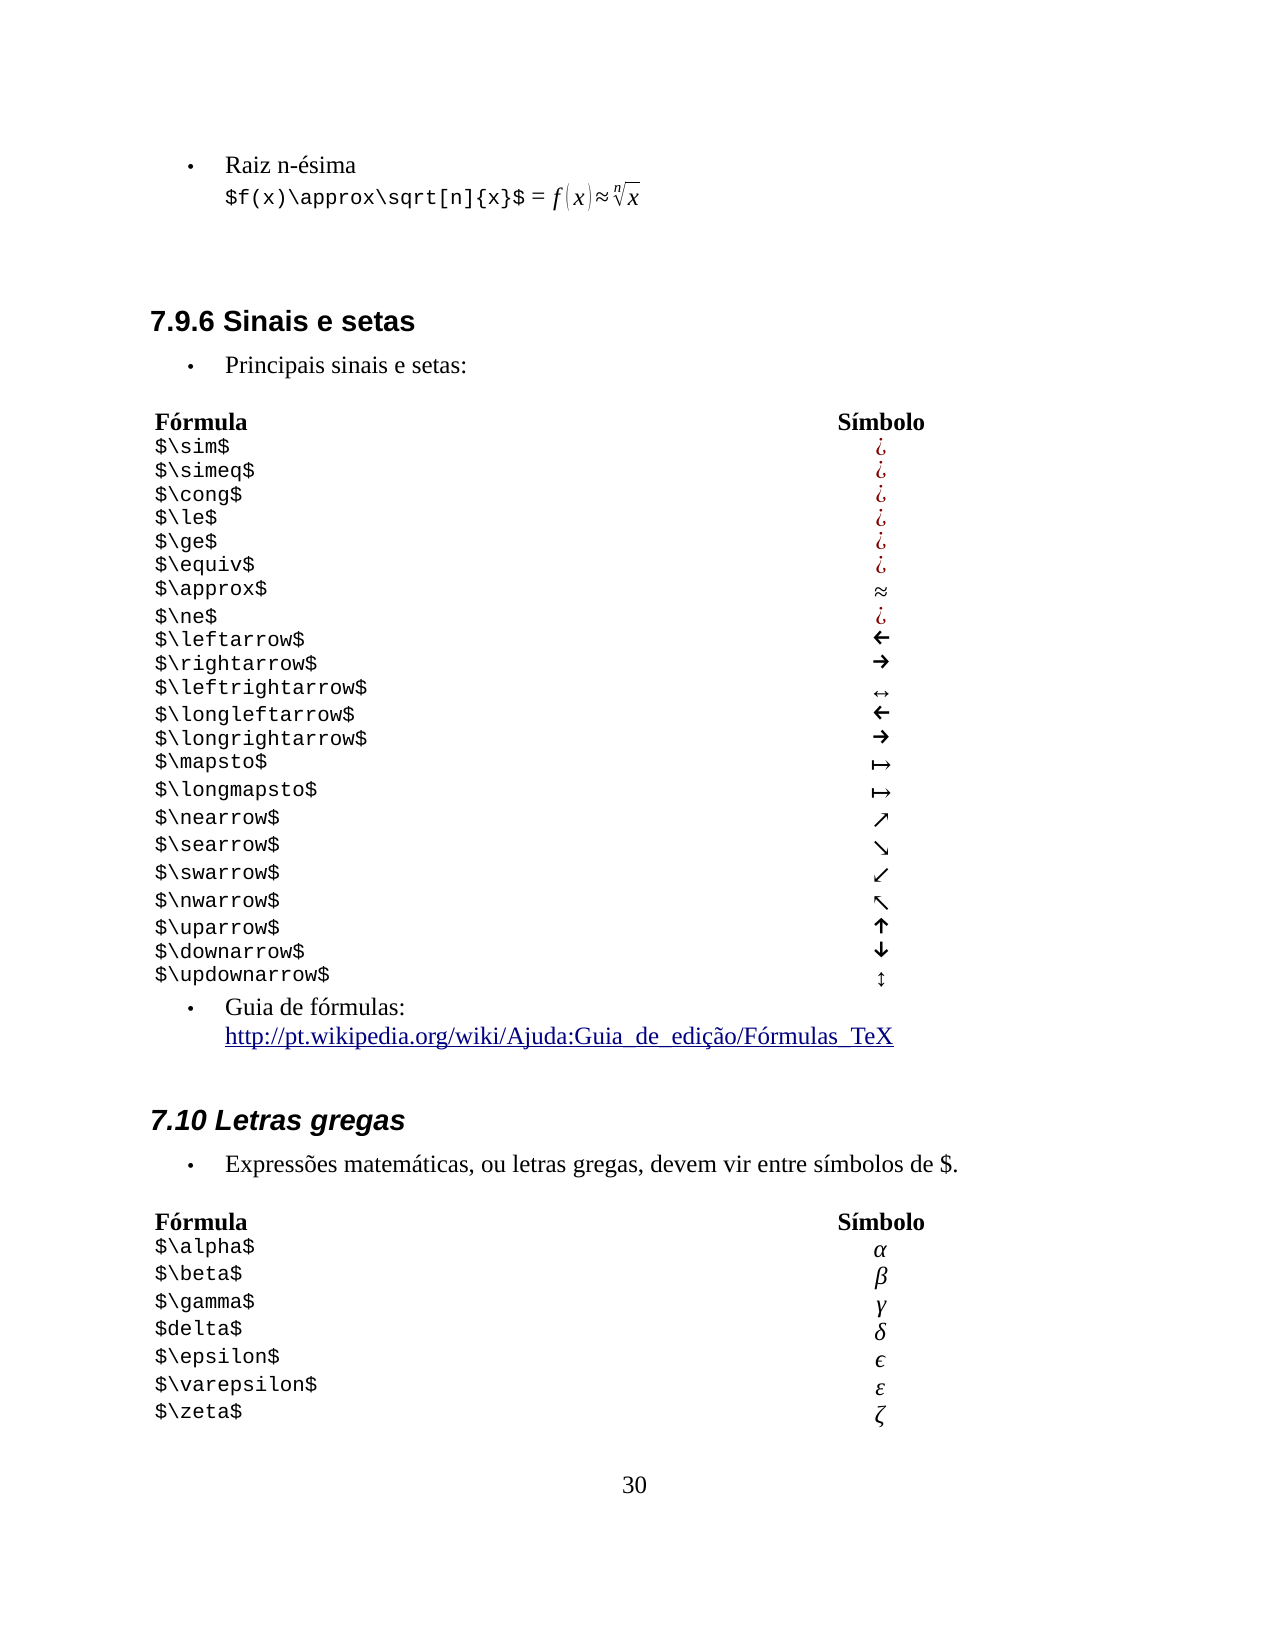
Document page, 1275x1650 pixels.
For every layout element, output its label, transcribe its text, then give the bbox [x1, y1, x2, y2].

table_cell $delta$ [150, 1319, 637, 1346]
table_cell $\leftarrow$ [150, 629, 637, 653]
list Principais sinais e setas: [187, 350, 1125, 407]
subtitle 7.10 Letras gregas [150, 1103, 1125, 1137]
table_cell $\searrow$ [150, 834, 637, 862]
table_cell [638, 704, 1125, 728]
table_cell $\approx$ [150, 578, 637, 606]
table_cell [638, 555, 1125, 578]
list Raiz n-ésima $f(x)\approx\sqrt[n]{x}$ = [187, 150, 1125, 241]
table_cell $\nearrow$ [150, 807, 637, 834]
table_cell $\alpha$ [150, 1236, 637, 1263]
table_cell [638, 629, 1125, 653]
table_cell $\mapsto$ [150, 752, 637, 779]
table_cell [638, 779, 1125, 807]
table_cell [638, 890, 1125, 917]
table_cell [638, 728, 1125, 752]
table_cell $\updownarrow$ [150, 965, 637, 992]
table_cell [638, 653, 1125, 677]
table_cell [638, 606, 1125, 629]
table_cell [638, 752, 1125, 779]
table_cell $\epsilon$ [150, 1346, 637, 1374]
table_cell [638, 460, 1125, 483]
table_cell $\equiv$ [150, 555, 637, 578]
table_cell [638, 1319, 1125, 1346]
table_cell $\varepsilon$ [150, 1374, 637, 1401]
table_cell $\longmapsto$ [150, 779, 637, 807]
table_cell $\ne$ [150, 606, 637, 629]
table_cell $\ge$ [150, 531, 637, 554]
table_cell $\beta$ [150, 1263, 637, 1291]
table_cell [638, 484, 1125, 507]
table_header Fórmula [150, 408, 637, 436]
list Expressões matemáticas, ou letras gregas, devem vir entre símbolos de $. [187, 1149, 1125, 1207]
table_cell $\le$ [150, 507, 637, 531]
table_cell $\cong$ [150, 484, 637, 507]
table_cell [638, 531, 1125, 554]
table_cell [638, 917, 1125, 941]
table_header Símbolo [638, 1207, 1125, 1236]
table_header Fórmula [150, 1207, 637, 1236]
table_cell [638, 1374, 1125, 1401]
table_cell $\downarrow$ [150, 941, 637, 964]
table_cell [638, 1401, 1125, 1429]
table_cell [638, 1236, 1125, 1263]
table_cell [638, 1263, 1125, 1291]
table_cell [638, 834, 1125, 862]
subtitle 7.9.6 Sinais e setas [150, 304, 1125, 337]
table_cell $\zeta$ [150, 1401, 637, 1429]
table_cell $\gamma$ [150, 1291, 637, 1318]
table_cell [638, 1291, 1125, 1318]
table_cell [638, 677, 1125, 704]
table_cell $\sim$ [150, 436, 637, 460]
table_cell [638, 941, 1125, 964]
table_cell [638, 965, 1125, 992]
table_cell $\swarrow$ [150, 862, 637, 889]
table_cell $\uparrow$ [150, 917, 637, 941]
table_cell $\leftrightarrow$ [150, 677, 637, 704]
table_cell [638, 436, 1125, 460]
table_cell [638, 507, 1125, 531]
table_cell $\longleftarrow$ [150, 704, 637, 728]
table_cell $\longrightarrow$ [150, 728, 637, 752]
list Guia de fórmulas: http://pt.wikipedia.org/wiki/Ajuda:Guia_de_edição/Fórmulas_TeX [187, 992, 1125, 1049]
table_cell $\nwarrow$ [150, 890, 637, 917]
table_cell [638, 1346, 1125, 1374]
table_cell [638, 862, 1125, 889]
table_header Símbolo [638, 408, 1125, 436]
table_cell $\rightarrow$ [150, 653, 637, 677]
table_cell [638, 807, 1125, 834]
table_cell [638, 578, 1125, 606]
table_cell $\simeq$ [150, 460, 637, 483]
